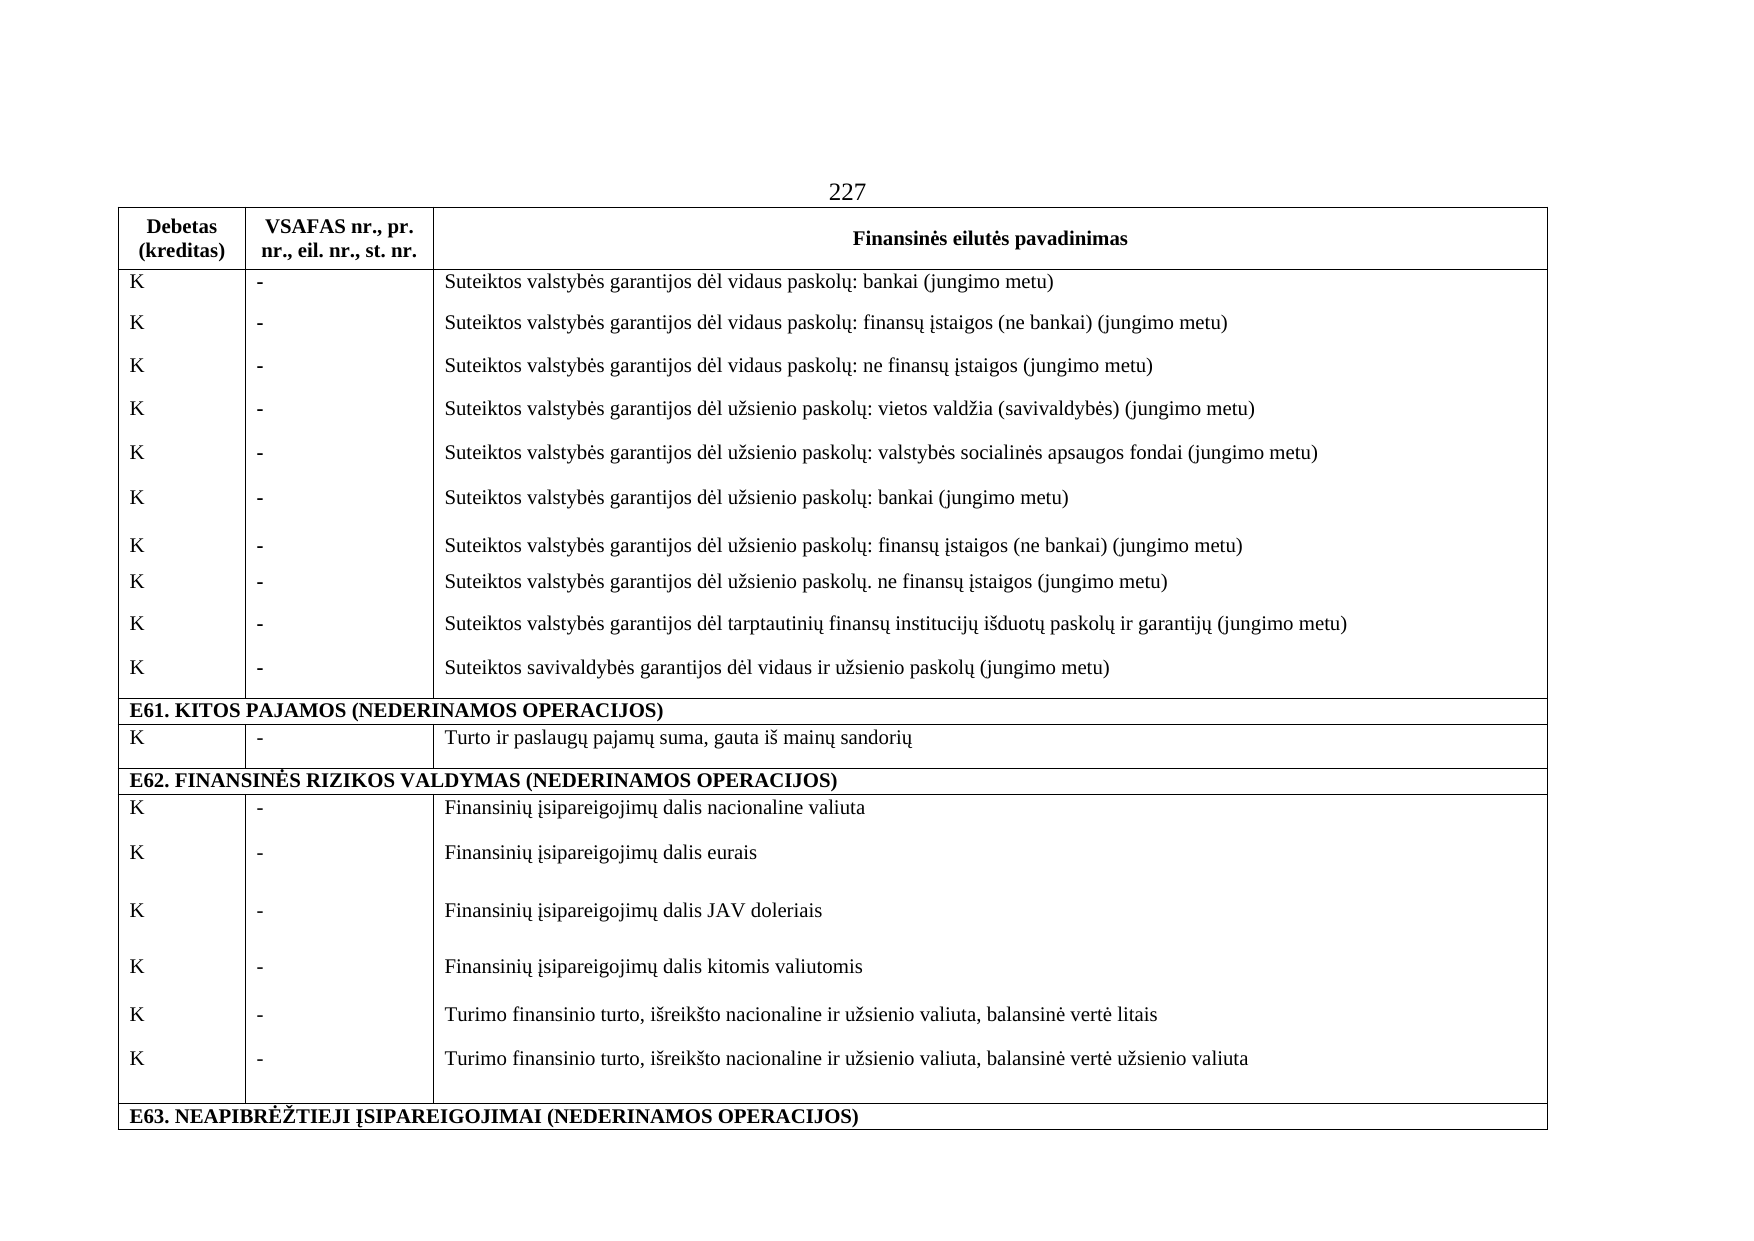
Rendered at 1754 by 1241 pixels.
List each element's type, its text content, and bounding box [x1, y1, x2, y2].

table_header VSAFAS nr., pr. nr., eil. nr., st. nr. [246, 208, 433, 269]
table_cell E63. NEAPIBRĖŽTIEJI ĮSIPAREIGOJIMAI (NEDERINAMOS OPERACIJOS) [119, 1104, 1547, 1129]
table_cell E62. FINANSINĖS RIZIKOS VALDYMAS (NEDERINAMOS OPERACIJOS) [119, 769, 1547, 794]
table_cell Turto ir paslaugų pajamų suma, gauta iš mainų sandorių [434, 725, 1547, 767]
table_cell Suteiktos valstybės garantijos dėl užsienio paskolų: valstybės socialinės apsaugos fondai (jungimo metu) [434, 440, 1547, 485]
table_cell K [119, 611, 245, 655]
table_cell - [246, 533, 433, 569]
table_cell Suteiktos valstybės garantijos dėl užsienio paskolų: bankai (jungimo metu) [434, 485, 1547, 532]
table_cell K [119, 795, 245, 840]
table_cell K [119, 725, 245, 767]
table_cell Finansinių įsipareigojimų dalis nacionaline valiuta [434, 795, 1547, 840]
table_cell - [246, 440, 433, 485]
table_cell Suteiktos valstybės garantijos dėl užsienio paskolų. ne finansų įstaigos (jungimo metu) [434, 569, 1547, 611]
table_cell Suteiktos valstybės garantijos dėl vidaus paskolų: ne finansų įstaigos (jungimo metu) [434, 353, 1547, 396]
table_cell K [119, 353, 245, 396]
table_cell - [246, 725, 433, 767]
table_cell - [246, 1046, 433, 1102]
table_cell - [246, 840, 433, 898]
table_cell K [119, 1046, 245, 1102]
table_cell K [119, 270, 245, 310]
table_cell - [246, 396, 433, 440]
table_cell Suteiktos savivaldybės garantijos dėl vidaus ir užsienio paskolų (jungimo metu) [434, 655, 1547, 697]
table_cell Suteiktos valstybės garantijos dėl užsienio paskolų: vietos valdžia (savivaldybės) (jungimo metu) [434, 396, 1547, 440]
table_cell - [246, 569, 433, 611]
table_cell K [119, 485, 245, 532]
table_cell - [246, 795, 433, 840]
table_cell Finansinių įsipareigojimų dalis JAV doleriais [434, 898, 1547, 954]
table_cell - [246, 485, 433, 532]
table_cell Finansinių įsipareigojimų dalis kitomis valiutomis [434, 954, 1547, 1002]
table_cell K [119, 533, 245, 569]
table_cell - [246, 310, 433, 353]
table_cell K [119, 569, 245, 611]
table_cell K [119, 655, 245, 697]
table_header Debetas (kreditas) [119, 208, 245, 269]
table_cell Turimo finansinio turto, išreikšto nacionaline ir užsienio valiuta, balansinė vertė litais [434, 1002, 1547, 1046]
table_cell Turimo finansinio turto, išreikšto nacionaline ir užsienio valiuta, balansinė vertė užsienio valiuta [434, 1046, 1547, 1102]
table_cell - [246, 954, 433, 1002]
table_cell - [246, 1002, 433, 1046]
table_cell Finansinių įsipareigojimų dalis eurais [434, 840, 1547, 898]
table_cell K [119, 954, 245, 1002]
table_cell Suteiktos valstybės garantijos dėl vidaus paskolų: bankai (jungimo metu) [434, 270, 1547, 310]
table_cell K [119, 898, 245, 954]
table_cell E61. KITOS PAJAMOS (NEDERINAMOS OPERACIJOS) [119, 699, 1547, 724]
table_cell - [246, 270, 433, 310]
table_cell Suteiktos valstybės garantijos dėl tarptautinių finansų institucijų išduotų paskolų ir garantijų (jungimo metu) [434, 611, 1547, 655]
table_cell Suteiktos valstybės garantijos dėl užsienio paskolų: finansų įstaigos (ne bankai) (jungimo metu) [434, 533, 1547, 569]
table_cell K [119, 440, 245, 485]
table_header Finansinės eilutės pavadinimas [434, 208, 1547, 269]
table_cell - [246, 898, 433, 954]
table_cell K [119, 396, 245, 440]
table_cell Suteiktos valstybės garantijos dėl vidaus paskolų: finansų įstaigos (ne bankai) (jungimo metu) [434, 310, 1547, 353]
table_cell K [119, 840, 245, 898]
table_cell - [246, 655, 433, 697]
table_cell K [119, 310, 245, 353]
table_cell K [119, 1002, 245, 1046]
table_cell - [246, 353, 433, 396]
table_cell - [246, 611, 433, 655]
